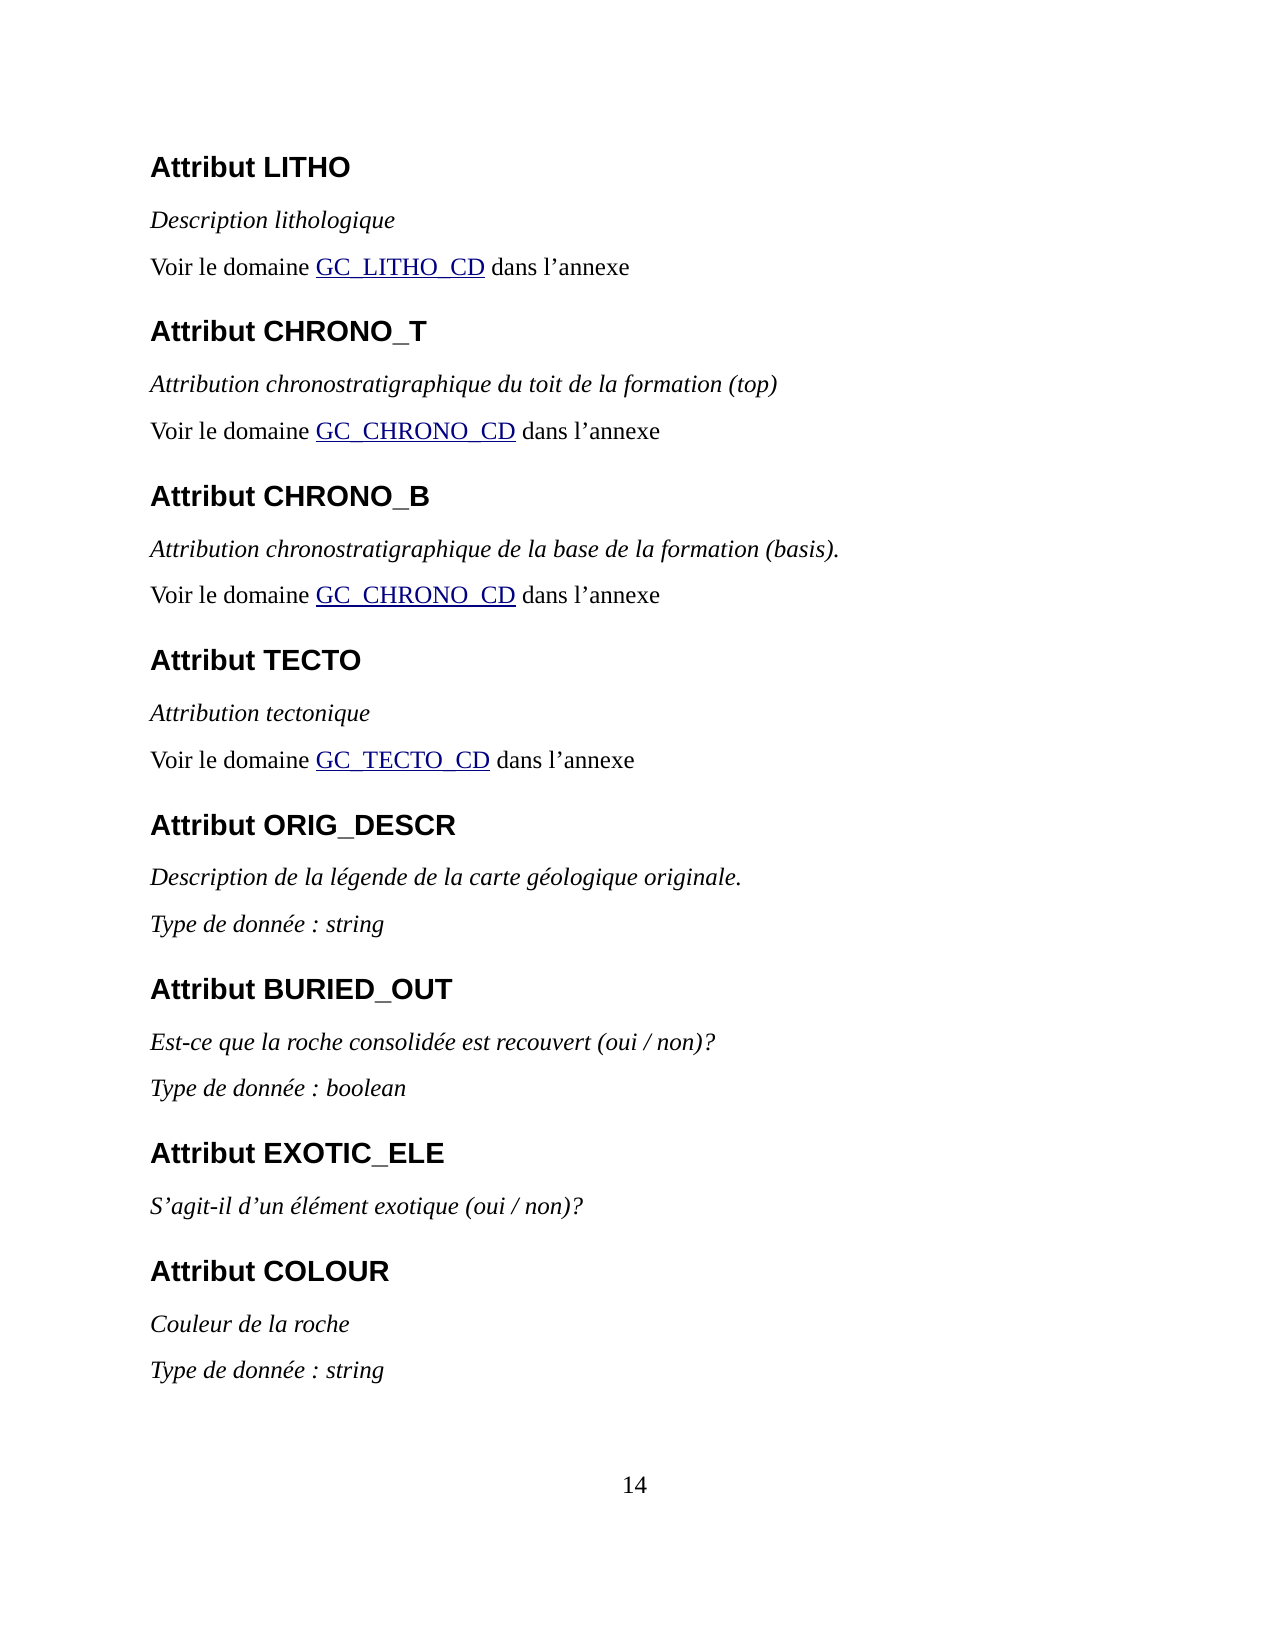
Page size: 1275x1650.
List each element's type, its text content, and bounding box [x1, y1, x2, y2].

text Attribution chronostratigraphique de la base de la formation (basis). [150, 534, 1125, 562]
subtitle Attribut TECTO [150, 643, 1125, 677]
subtitle Attribut ORIG_DESCR [150, 807, 1125, 841]
text Voir le domaine GC_LITHO_CD dans l’annexe [150, 252, 1125, 280]
subtitle Attribut CHRONO_T [150, 314, 1125, 348]
text Est-ce que la roche consolidée est recouvert (oui / non)? [150, 1027, 1125, 1056]
text Type de donnée : boolean [150, 1073, 1125, 1102]
text Voir le domaine GC_TECTO_CD dans l’annexe [150, 745, 1125, 773]
text S’agit-il d’un élément exotique (oui / non)? [150, 1191, 1125, 1220]
text Type de donnée : string [150, 909, 1125, 938]
subtitle Attribut BURIED_OUT [150, 972, 1125, 1005]
text Attribution tectonique [150, 698, 1125, 727]
text Voir le domaine GC_CHRONO_CD dans l’annexe [150, 416, 1125, 445]
text Description lithologique [150, 205, 1125, 234]
subtitle Attribut COLOUR [150, 1254, 1125, 1287]
text Attribution chronostratigraphique du toit de la formation (top) [150, 369, 1125, 398]
subtitle Attribut EXOTIC_ELE [150, 1136, 1125, 1170]
subtitle Attribut LITHO [150, 150, 1125, 183]
text Type de donnée : string [150, 1356, 1125, 1384]
text Voir le domaine GC_CHRONO_CD dans l’annexe [150, 580, 1125, 609]
text Description de la légende de la carte géologique originale. [150, 862, 1125, 891]
subtitle Attribut CHRONO_B [150, 479, 1125, 512]
text Couleur de la roche [150, 1309, 1125, 1338]
